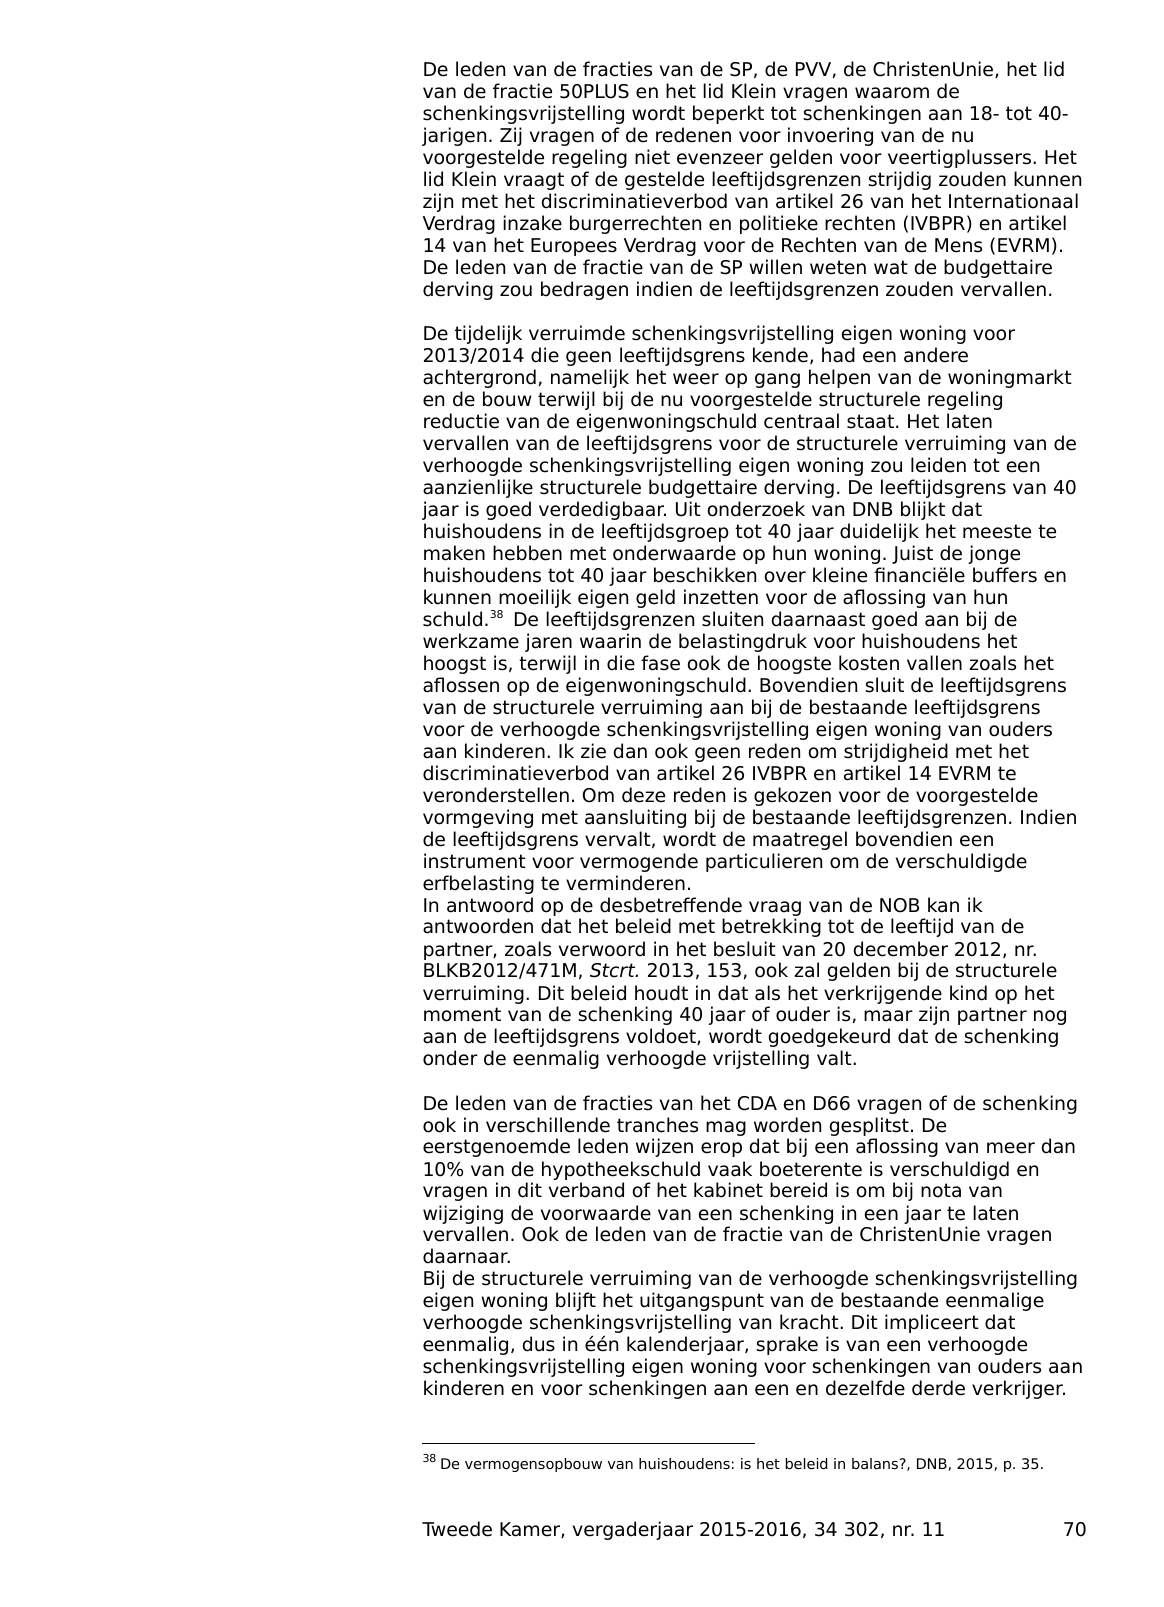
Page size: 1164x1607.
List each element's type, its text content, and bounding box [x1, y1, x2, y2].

text Bij de structurele verruiming van de verhoogde schenkingsvrijstelling eigen woning blijft het uitgangspunt van de bestaande eenmalige verhoogde schenkingsvrijstelling van kracht. Dit impliceert dat eenmalig, dus in één kalenderjaar, sprake is van een verhoogde schenkingsvrijstelling eigen woning voor schenkingen van ouders aan kinderen en voor schenkingen aan een en dezelfde derde verkrijger. [422, 1268, 1087, 1400]
text De leden van de fracties van het CDA en D66 vragen of de schenking ook in verschillende tranches mag worden gesplitst. De eerstgenoemde leden wijzen erop dat bij een aflossing van meer dan 10% van de hypotheekschuld vaak boeterente is verschuldigd en vragen in dit verband of het kabinet bereid is om bij nota van wijziging de voorwaarde van een schenking in een jaar te laten vervallen. Ook de leden van de fractie van de ChristenUnie vragen daarnaar. [422, 1092, 1087, 1268]
text De tijdelijk verruimde schenkingsvrijstelling eigen woning voor 2013/2014 die geen leeftijdsgrens kende, had een andere achtergrond, namelijk het weer op gang helpen van de woningmarkt en de bouw terwijl bij de nu voorgestelde structurele regeling reductie van de eigenwoningschuld centraal staat. Het laten vervallen van de leeftijdsgrens voor de structurele verruiming van de verhoogde schenkingsvrijstelling eigen woning zou leiden tot een aanzienlijke structurele budgettaire derving. De leeftijdsgrens van 40 jaar is goed verdedigbaar. Uit onderzoek van DNB blijkt dat huishoudens in de leeftijdsgroep tot 40 jaar duidelijk het meeste te maken hebben met onderwaarde op hun woning. Juist de jonge huishoudens tot 40 jaar beschikken over kleine financiële buffers en kunnen moeilijk eigen geld inzetten voor de aflossing van hun schuld. De leeftijdsgrenzen sluiten daarnaast goed aan bij de werkzame jaren waarin de belastingdruk voor huishoudens het hoogst is, terwijl in die fase ook de hoogste kosten vallen zoals het aflossen op de eigenwoningschuld. Bovendien sluit de leeftijdsgrens van de structurele verruiming aan bij de bestaande leeftijdsgrens voor de verhoogde schenkingsvrijstelling eigen woning van ouders aan kinderen. Ik zie dan ook geen reden om strijdigheid met het discriminatieverbod van artikel 26 IVBPR en artikel 14 EVRM te veronderstellen. Om deze reden is gekozen voor de voorgestelde vormgeving met aansluiting bij de bestaande leeftijdsgrenzen. Indien de leeftijdsgrens vervalt, wordt de maatregel bovendien een instrument voor vermogende particulieren om de verschuldigde erfbelasting te verminderen. [422, 323, 1087, 894]
text De vermogensopbouw van huishoudens: is het beleid in balans?, DNB, 2015, p. 35. [422, 1452, 1087, 1474]
text In antwoord op de desbetreffende vraag van de NOB kan ik antwoorden dat het beleid met betrekking tot de leeftijd van de partner, zoals verwoord in het besluit van 20 december 2012, nr. BLKB2012/471M, Stcrt. 2013, 153, ook zal gelden bij de structurele verruiming. Dit beleid houdt in dat als het verkrijgende kind op het moment van de schenking 40 jaar of ouder is, maar zijn partner nog aan de leeftijdsgrens voldoet, wordt goedgekeurd dat de schenking onder de eenmalig verhoogde vrijstelling valt. [422, 894, 1087, 1070]
text De leden van de fracties van de SP, de PVV, de ChristenUnie, het lid van de fractie 50PLUS en het lid Klein vragen waarom de schenkingsvrijstelling wordt beperkt tot schenkingen aan 18- tot 40-jarigen. Zij vragen of de redenen voor invoering van de nu voorgestelde regeling niet evenzeer gelden voor veertigplussers. Het lid Klein vraagt of de gestelde leeftijdsgrenzen strijdig zouden kunnen zijn met het discriminatieverbod van artikel 26 van het Internationaal Verdrag inzake burgerrechten en politieke rechten (IVBPR) en artikel 14 van het Europees Verdrag voor de Rechten van de Mens (EVRM). De leden van de fractie van de SP willen weten wat de budgettaire derving zou bedragen indien de leeftijdsgrenzen zouden vervallen. [422, 59, 1087, 301]
